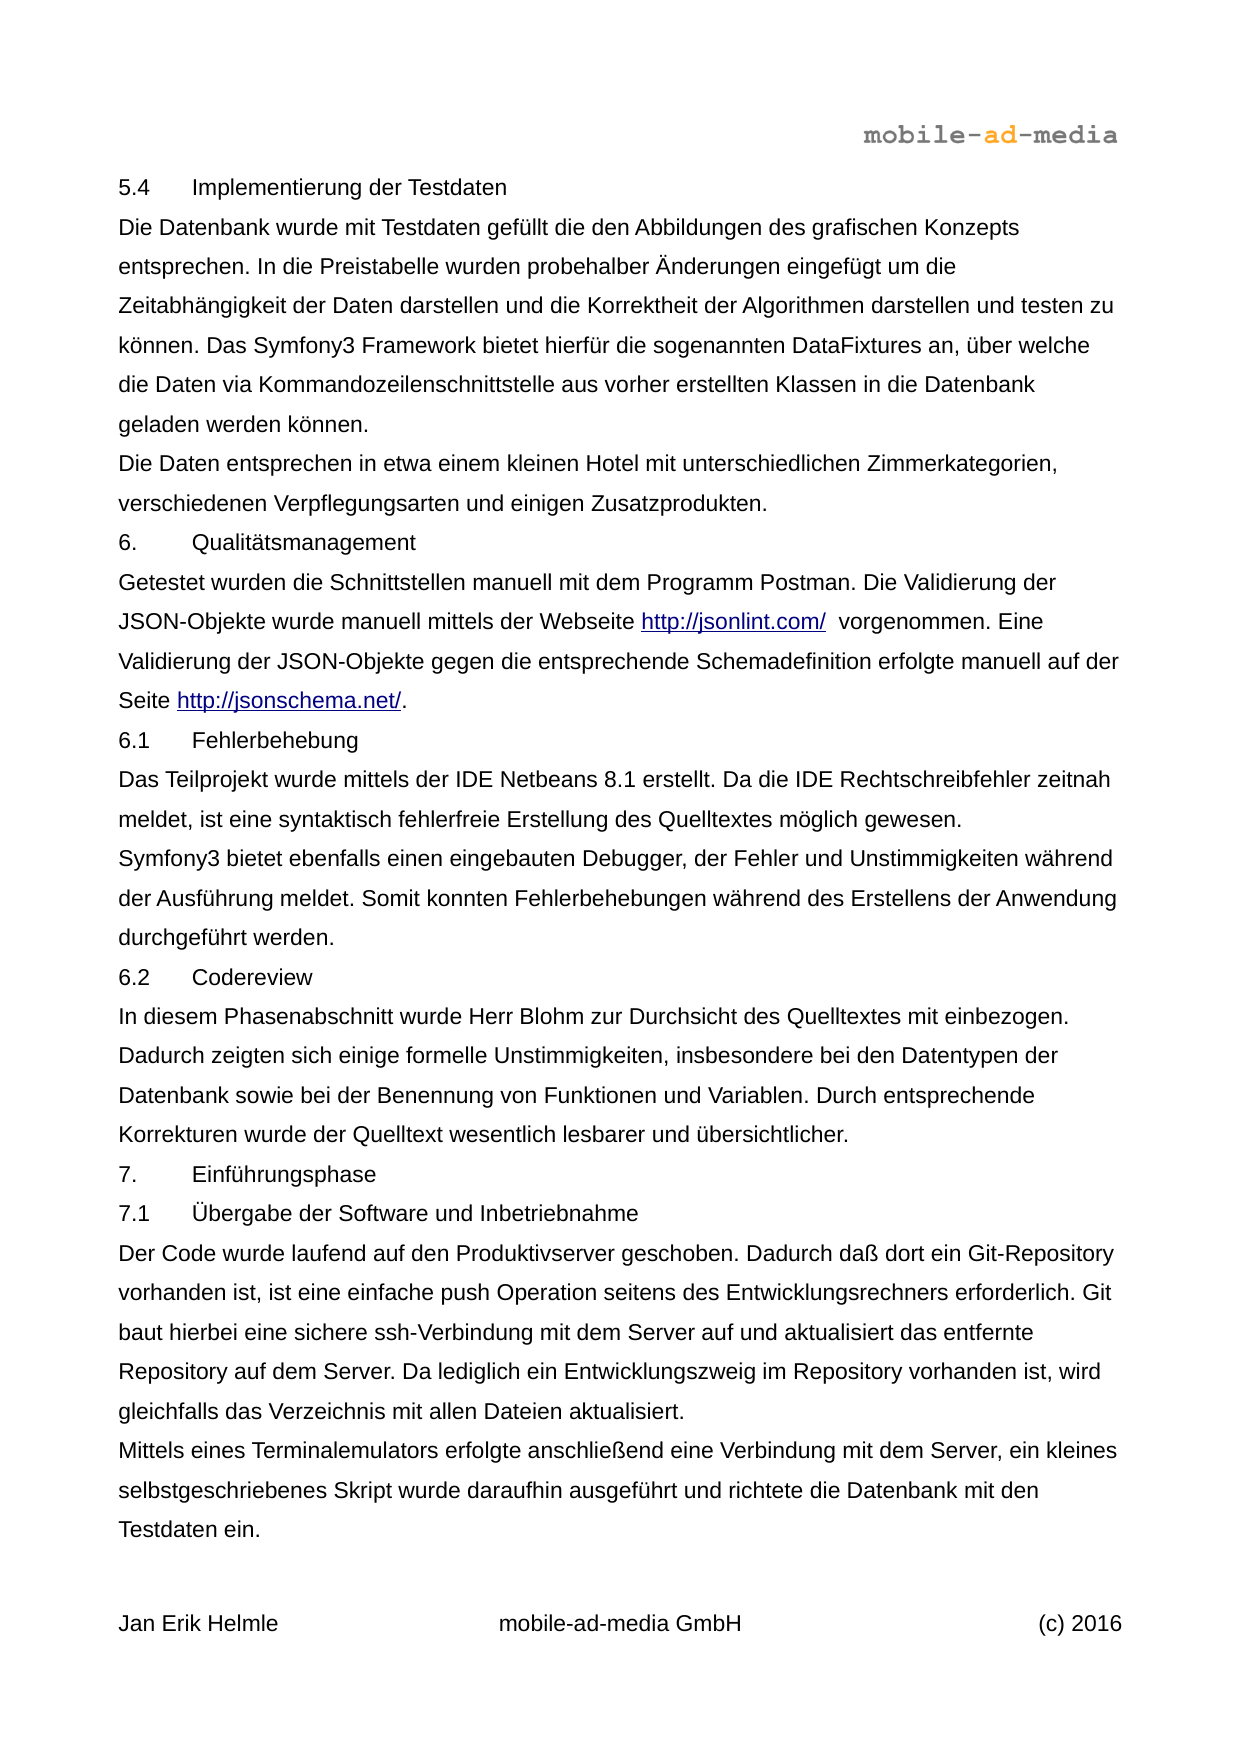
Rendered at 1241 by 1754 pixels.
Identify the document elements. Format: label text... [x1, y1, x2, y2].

text 5.4 Implementierung der Testdaten [118, 174, 1122, 200]
text Das Teilprojekt wurde mittels der IDE Netbeans 8.1 erstellt. Da die IDE Rechtschreibfehler zeitnah meldet, ist eine syntaktisch fehlerfreie Erstellung des Quelltextes möglich gewesen. [118, 766, 1122, 832]
text 7. Einführungsphase [118, 1161, 1122, 1187]
picture [863, 118, 1118, 150]
text Mittels eines Terminalemulators erfolgte anschließend eine Verbindung mit dem Server, ein kleines selbstgeschriebenes Skript wurde daraufhin ausgeführt und richtete die Datenbank mit den Testdaten ein. [118, 1437, 1122, 1543]
text 6. Qualitätsmanagement [118, 529, 1122, 556]
text 7.1 Übergabe der Software und Inbetriebnahme [118, 1200, 1122, 1227]
text Der Code wurde laufend auf den Produktivserver geschoben. Dadurch daß dort ein Git-Repository vorhanden ist, ist eine einfache push Operation seitens des Entwicklungsrechners erforderlich. Git baut hierbei eine sichere ssh-Verbindung mit dem Server auf und aktualisiert das entfernte Repository auf dem Server. Da lediglich ein Entwicklungszweig im Repository vorhanden ist, wird gleichfalls das Verzeichnis mit allen Dateien aktualisiert. [118, 1240, 1122, 1424]
text In diesem Phasenabschnitt wurde Herr Blohm zur Durchsicht des Quelltextes mit einbezogen. Dadurch zeigten sich einige formelle Unstimmigkeiten, insbesondere bei den Datentypen der Datenbank sowie bei der Benennung von Funktionen und Variablen. Durch entsprechende Korrekturen wurde der Quelltext wesentlich lesbarer und übersichtlicher. [118, 1003, 1122, 1148]
text Getestet wurden die Schnittstellen manuell mit dem Programm Postman. Die Validierung der JSON-Objekte wurde manuell mittels der Webseite http://jsonlint.com/ vorgenommen. Eine Validierung der JSON-Objekte gegen die entsprechende Schemadefinition erfolgte manuell auf der Seite http://jsonschema.net/. [118, 569, 1122, 713]
text Die Daten entsprechen in etwa einem kleinen Hotel mit unterschiedlichen Zimmerkategorien, verschiedenen Verpflegungsarten und einigen Zusatzprodukten. [118, 450, 1122, 516]
text 6.2 Codereview [118, 963, 1122, 990]
text Die Datenbank wurde mit Testdaten gefüllt die den Abbildungen des grafischen Konzepts entsprechen. In die Preistabelle wurden probehalber Änderungen eingefügt um die Zeitabhängigkeit der Daten darstellen und die Korrektheit der Algorithmen darstellen und testen zu können. Das Symfony3 Framework bietet hierfür die sogenannten DataFixtures an, über welche die Daten via Kommandozeilenschnittstelle aus vorher erstellten Klassen in die Datenbank geladen werden können. [118, 213, 1122, 437]
text Symfony3 bietet ebenfalls einen eingebauten Debugger, der Fehler und Unstimmigkeiten während der Ausführung meldet. Somit konnten Fehlerbehebungen während des Erstellens der Anwendung durchgeführt werden. [118, 845, 1122, 950]
text 6.1 Fehlerbehebung [118, 727, 1122, 753]
